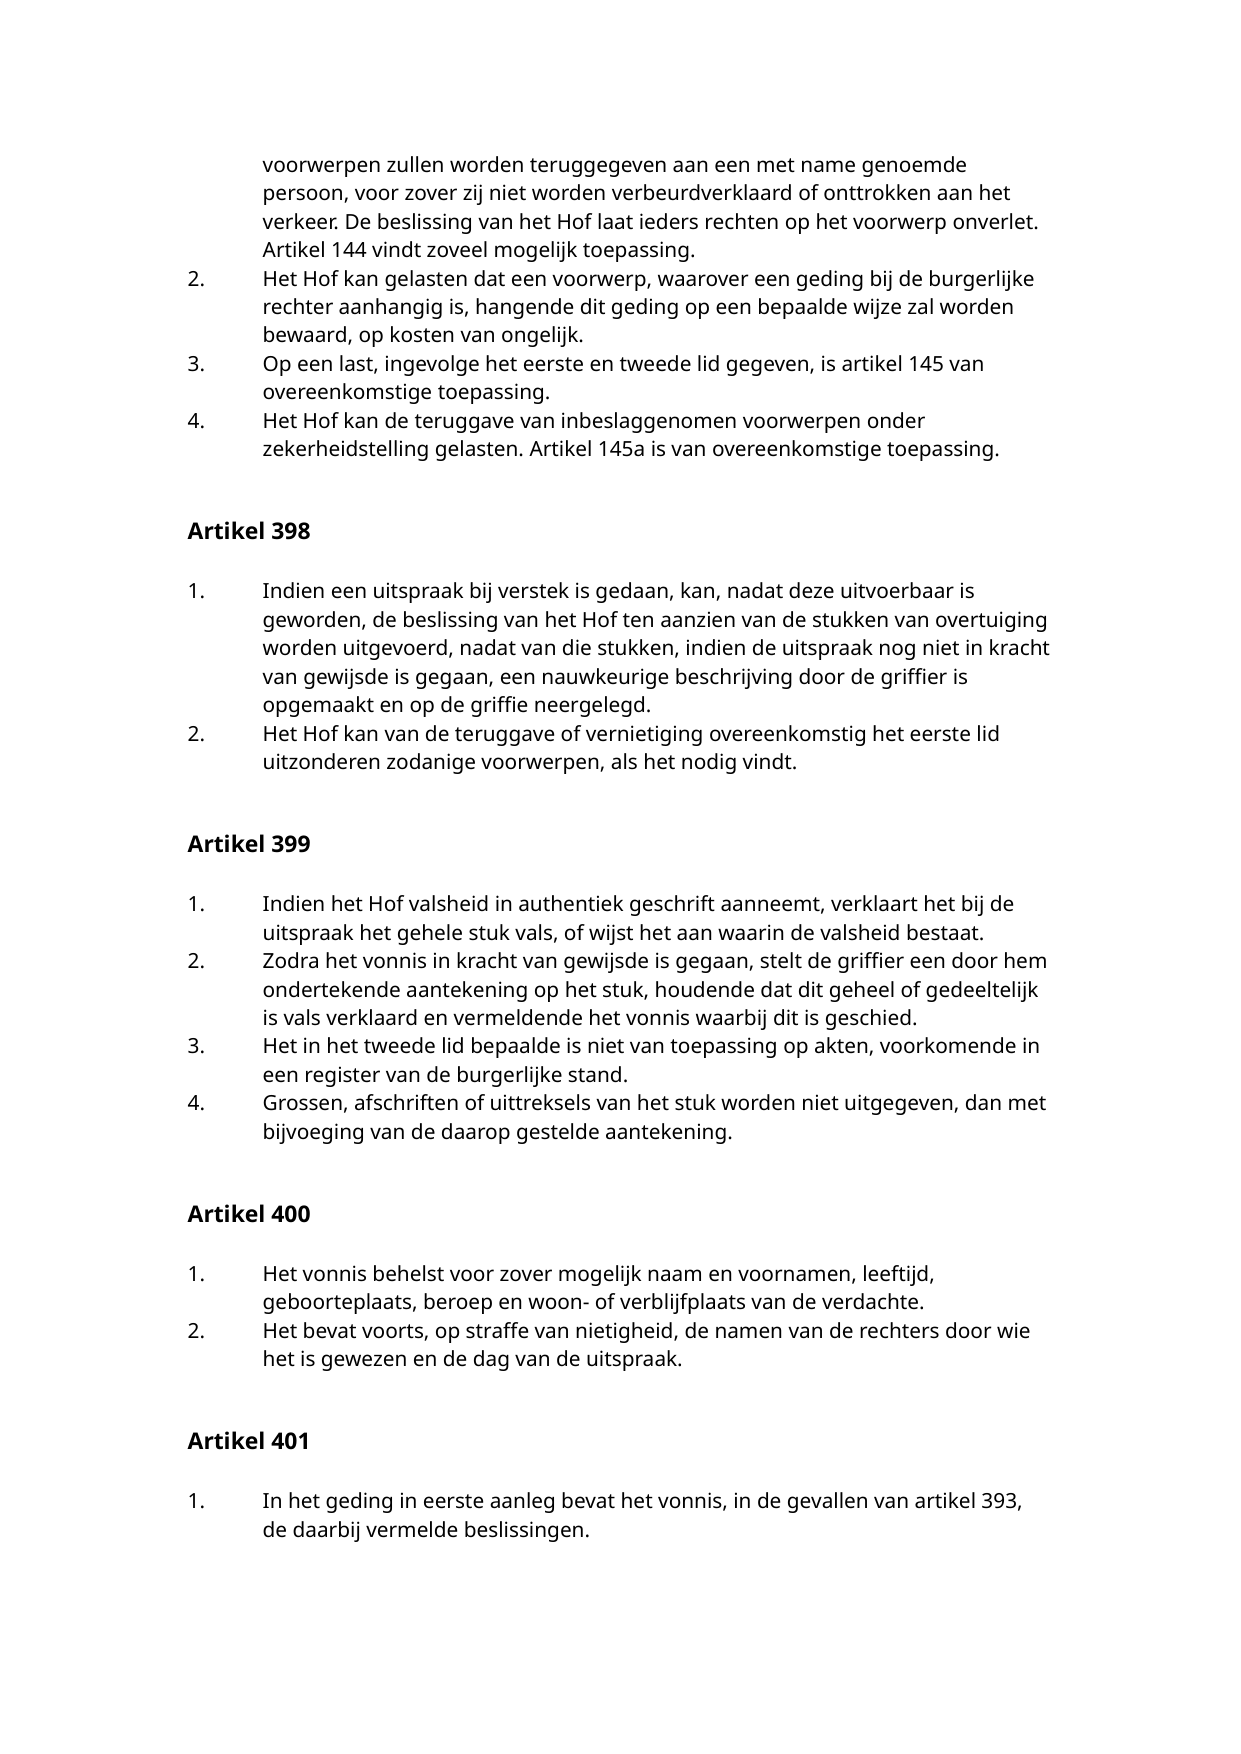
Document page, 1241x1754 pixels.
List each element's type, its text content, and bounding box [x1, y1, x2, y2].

list Het vonnis behelst voor zover mogelijk naam en voornamen, leeftijd, geboorteplaats, beroep en woon- of verblijfplaats van de verdachte. [187, 1259, 1053, 1316]
list Het in het tweede lid bepaalde is niet van toepassing op akten, voorkomende in een register van de burgerlijke stand. [187, 1032, 1053, 1088]
list In het geding in eerste aanleg bevat het vonnis, in de gevallen van artikel 393, de daarbij vermelde beslissingen. [187, 1487, 1053, 1543]
list Het Hof kan van de teruggave of vernietiging overeenkomstig het eerste lid uitzonderen zodanige voorwerpen, als het nodig vindt. [187, 719, 1053, 776]
subtitle Artikel 399 [187, 828, 1053, 859]
subtitle Artikel 400 [187, 1198, 1053, 1229]
subtitle Artikel 401 [187, 1425, 1053, 1457]
list Het Hof kan de teruggave van inbeslaggenomen voorwerpen onder zekerheidstelling gelasten. Artikel 145a is van overeenkomstige toepassing. [187, 406, 1053, 463]
list Op een last, ingevolge het eerste en tweede lid gegeven, is artikel 145 van overeenkomstige toepassing. [187, 349, 1053, 406]
list Grossen, afschriften of uittreksels van het stuk worden niet uitgegeven, dan met bijvoeging van de daarop gestelde aantekening. [187, 1088, 1053, 1145]
list Het Hof kan gelasten dat een voorwerp, waarover een geding bij de burgerlijke rechter aanhangig is, hangende dit geding op een bepaalde wijze zal worden bewaard, op kosten van ongelijk. [187, 264, 1053, 349]
list Zodra het vonnis in kracht van gewijsde is gegaan, stelt de griffier een door hem ondertekende aantekening op het stuk, houdende dat dit geheel of gedeeltelijk is vals verklaard en vermeldende het vonnis waarbij dit is geschied. [187, 946, 1053, 1032]
list voorwerpen zullen worden teruggegeven aan een met name genoemde persoon, voor zover zij niet worden verbeurdverklaard of onttrokken aan het verkeer. De beslissing van het Hof laat ieders rechten op het voorwerp onverlet. Artikel 144 vindt zoveel mogelijk toepassing. [187, 150, 1053, 264]
subtitle Artikel 398 [187, 515, 1053, 547]
list Indien een uitspraak bij verstek is gedaan, kan, nadat deze uitvoerbaar is geworden, de beslissing van het Hof ten aanzien van de stukken van overtuiging worden uitgevoerd, nadat van die stukken, indien de uitspraak nog niet in kracht van gewijsde is gegaan, een nauwkeurige beschrijving door de griffier is opgemaakt en op de griffie neergelegd. [187, 577, 1053, 719]
list Het bevat voorts, op straffe van nietigheid, de namen van de rechters door wie het is gewezen en de dag van de uitspraak. [187, 1316, 1053, 1373]
list Indien het Hof valsheid in authentiek geschrift aanneemt, verklaart het bij de uitspraak het gehele stuk vals, of wijst het aan waarin de valsheid bestaat. [187, 889, 1053, 946]
